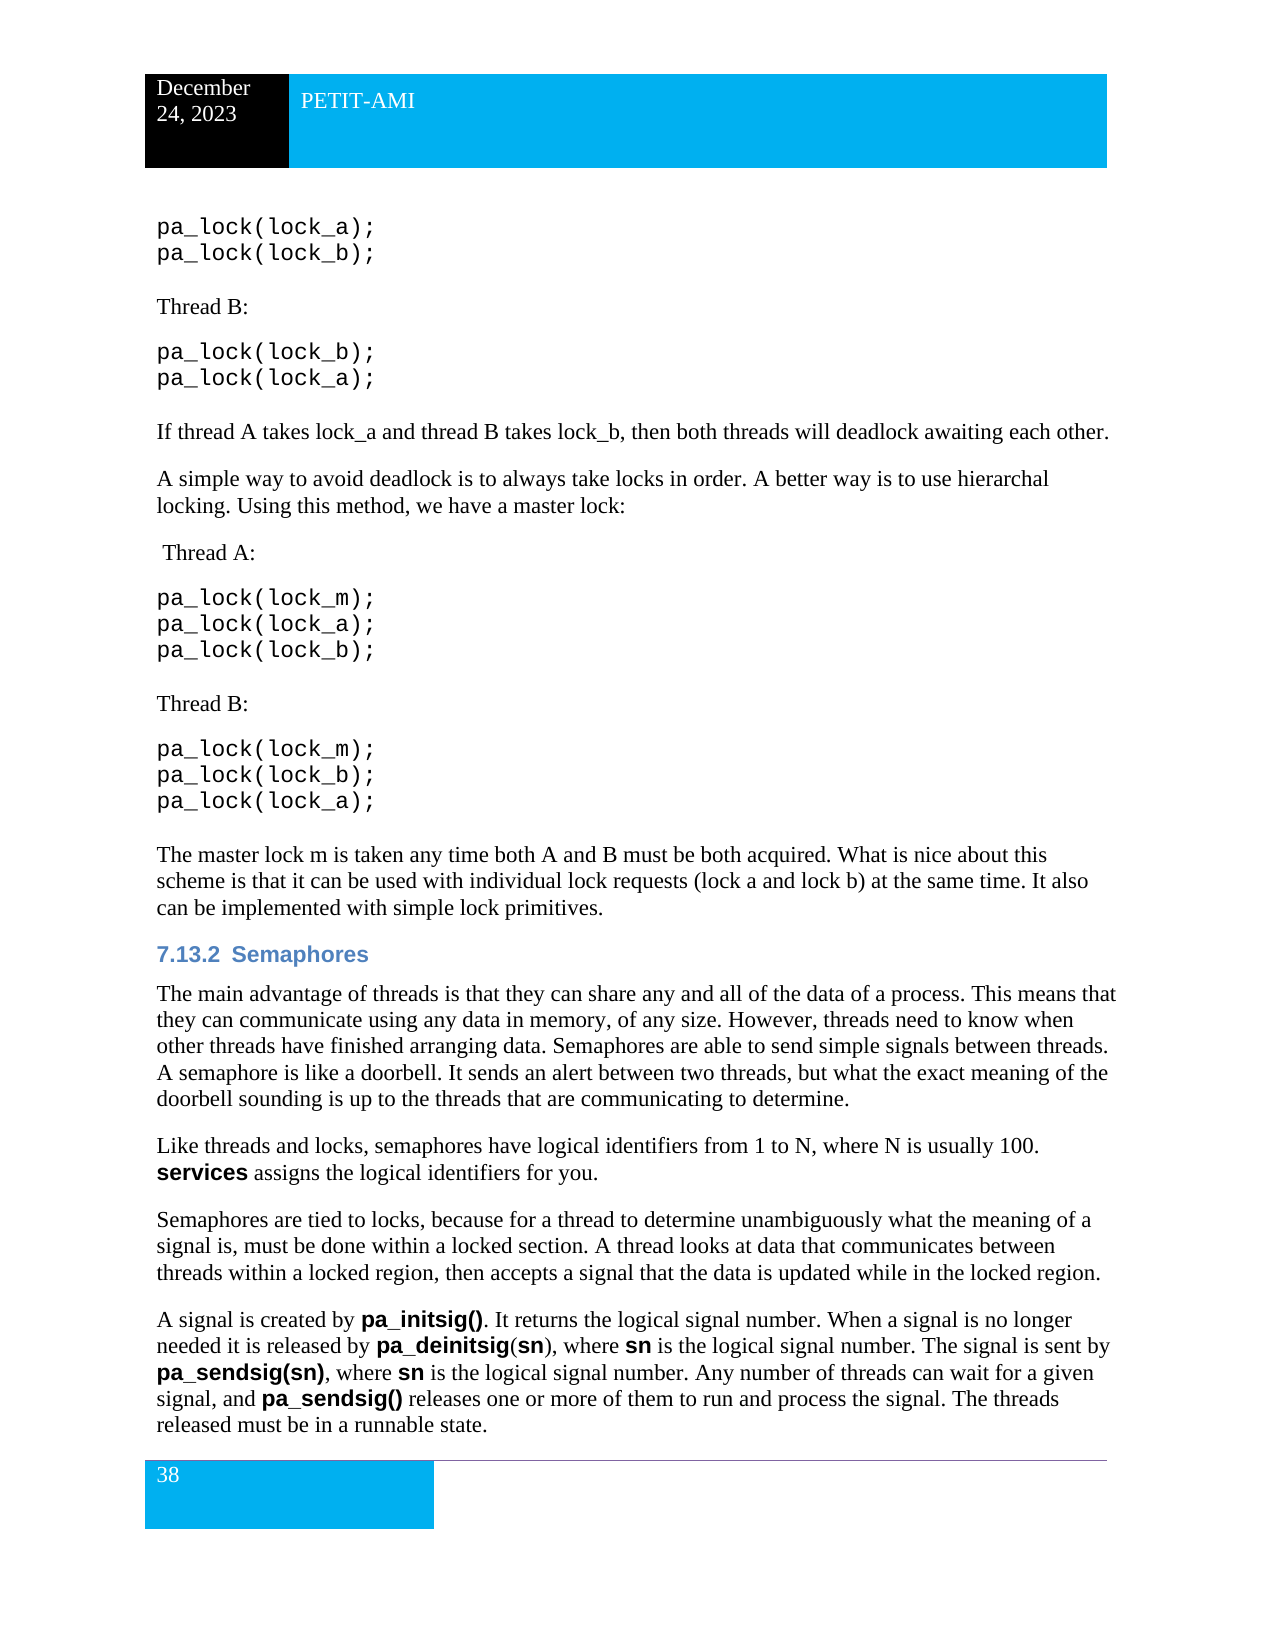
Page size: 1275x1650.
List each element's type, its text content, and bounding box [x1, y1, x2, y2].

text pa_lock(lock_m); [156, 737, 1118, 763]
text Thread B: [156, 293, 1118, 319]
text Thread A: [156, 539, 1118, 565]
text pa_lock(lock_a); [156, 612, 1118, 638]
subtitle Semaphores [156, 941, 1118, 967]
text A signal is created by pa_initsig(). It returns the logical signal number. When a signal is no longer needed it is released by pa_deinitsig(sn), where sn is the logical signal number. The signal is sent by pa_sendsig(sn), where sn is the logical signal number. Any number of threads can wait for a given signal, and pa_sendsig() releases one or more of them to run and process the signal. The threads released must be in a runnable state. [156, 1306, 1118, 1438]
text A simple way to avoid deadlock is to always take locks in order. A better way is to use hierarchal locking. Using this method, we have a master lock: [156, 465, 1118, 518]
text pa_lock(lock_a); [156, 215, 1118, 241]
text pa_lock(lock_b); [156, 638, 1118, 664]
text The master lock m is taken any time both A and B must be both acquired. What is nice about this scheme is that it can be used with individual lock requests (lock a and lock b) at the same time. It also can be implemented with simple lock primitives. [156, 841, 1118, 920]
text pa_lock(lock_b); [156, 763, 1118, 789]
text pa_lock(lock_m); [156, 586, 1118, 612]
text Thread B: [156, 690, 1118, 716]
text pa_lock(lock_b); [156, 241, 1118, 267]
text Like threads and locks, semaphores have logical identifiers from 1 to N, where N is usually 100. services assigns the logical identifiers for you. [156, 1132, 1118, 1185]
text If thread A takes lock_a and thread B takes lock_b, then both threads will deadlock awaiting each other. [156, 418, 1118, 444]
text pa_lock(lock_a); [156, 366, 1118, 392]
text pa_lock(lock_b); [156, 340, 1118, 366]
text The main advantage of threads is that they can share any and all of the data of a process. This means that they can communicate using any data in memory, of any size. However, threads need to know when other threads have finished arranging data. Semaphores are able to send simple signals between threads. A semaphore is like a doorbell. It sends an alert between two threads, but what the exact meaning of the doorbell sounding is up to the threads that are communicating to determine. [156, 979, 1118, 1111]
text pa_lock(lock_a); [156, 789, 1118, 815]
text Semaphores are tied to locks, because for a thread to determine unambiguously what the meaning of a signal is, must be done within a locked section. A thread looks at data that communicates between threads within a locked region, then accepts a signal that the data is updated while in the locked region. [156, 1206, 1118, 1285]
